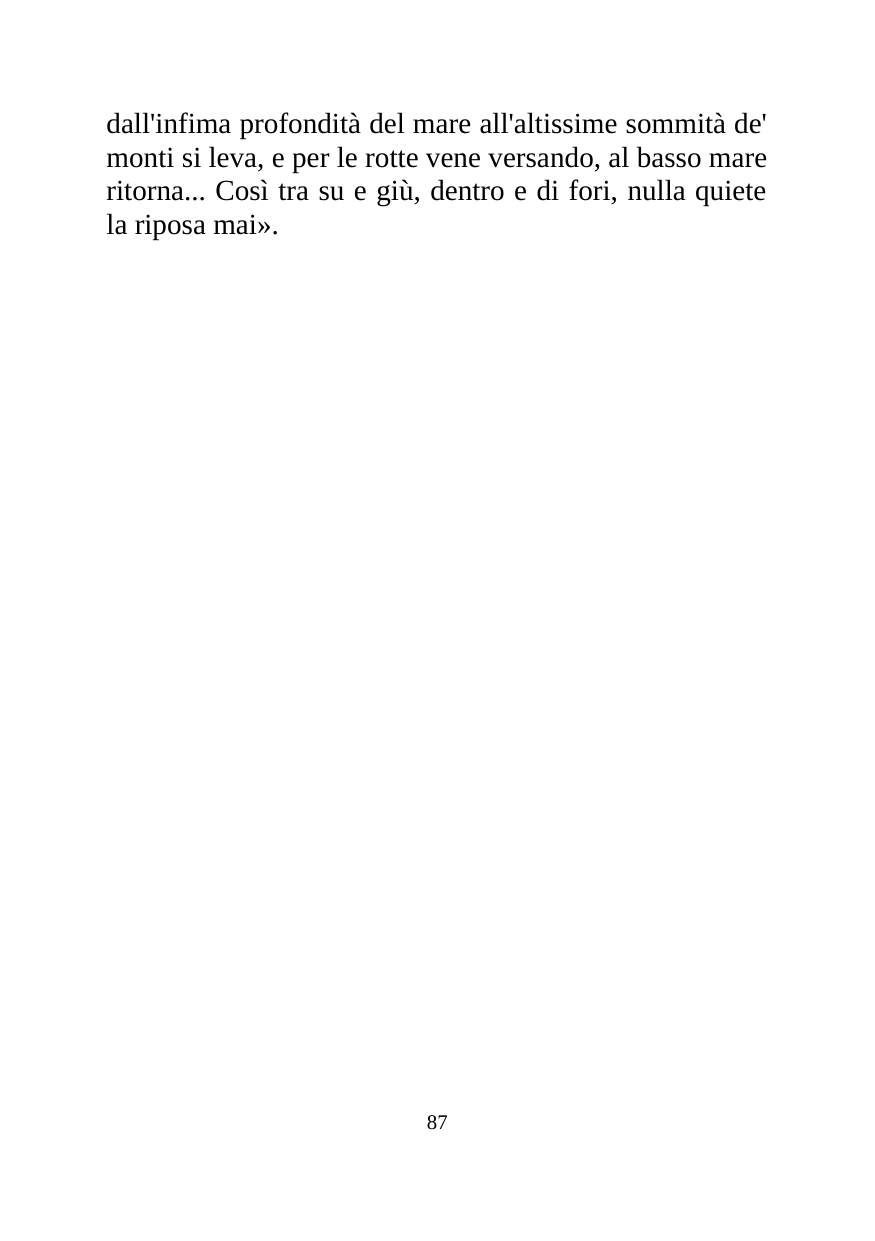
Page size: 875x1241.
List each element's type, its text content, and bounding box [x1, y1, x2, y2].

text dall'infima profondità del mare all'altissime sommità de' monti si leva, e per le rotte vene versando, al basso mare ritorna... Così tra su e giù, dentro e di fori, nulla quiete la riposa mai». [106, 106, 768, 240]
